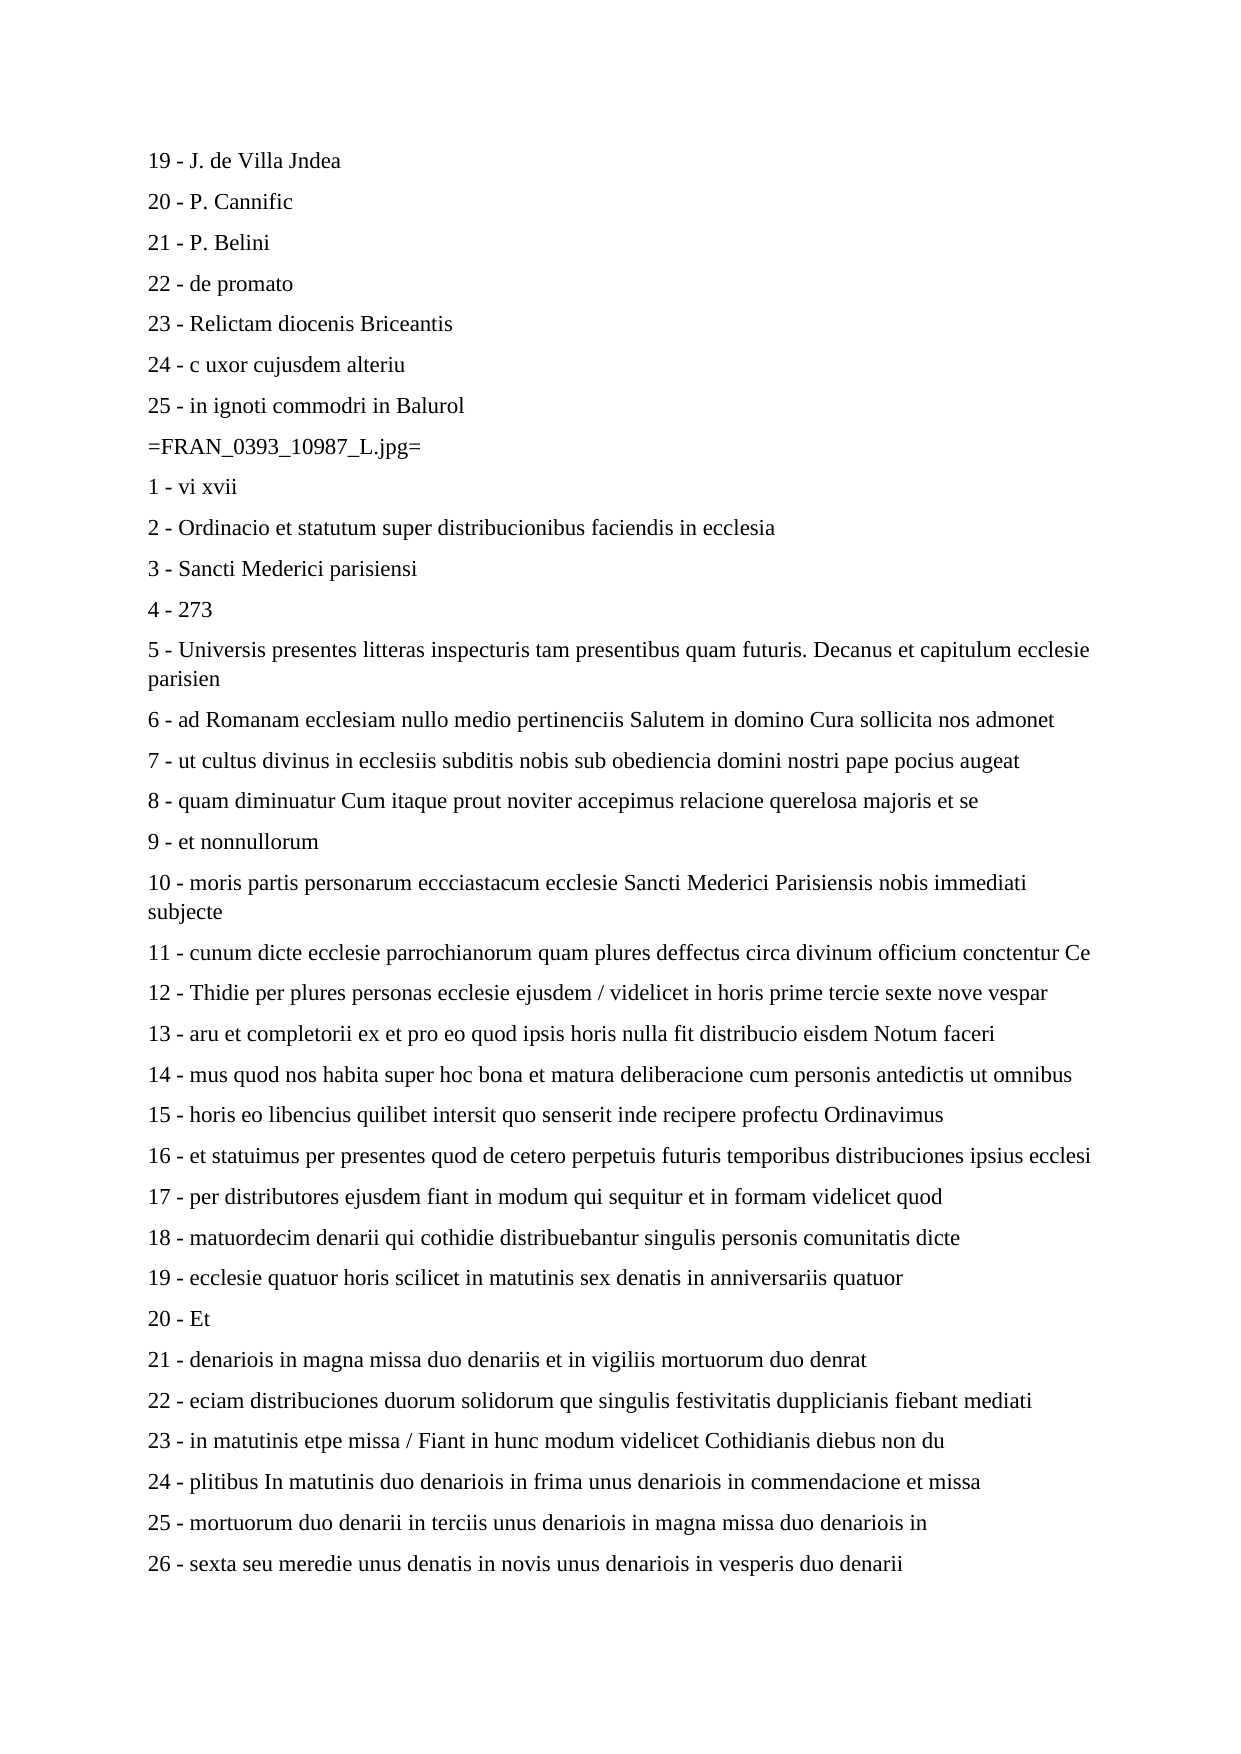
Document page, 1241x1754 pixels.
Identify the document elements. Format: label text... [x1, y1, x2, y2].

text 24 - plitibus In matutinis duo denariois in frima unus denariois in commendacione et missa [148, 1468, 1093, 1494]
text 16 - et statuimus per presentes quod de cetero perpetuis futuris temporibus distribuciones ipsius ecclesi [148, 1142, 1093, 1169]
text 6 - ad Romanam ecclesiam nullo medio pertinenciis Salutem in domino Cura sollicita nos admonet [148, 706, 1093, 732]
text 14 - mus quod nos habita super hoc bona et matura deliberacione cum personis antedictis ut omnibus [148, 1061, 1093, 1087]
text 7 - ut cultus divinus in ecclesiis subditis nobis sub obediencia domini nostri pape pocius augeat [148, 747, 1093, 773]
text 26 - sexta seu meredie unus denatis in novis unus denariois in vesperis duo denarii [148, 1549, 1093, 1576]
text 3 - Sancti Mederici parisiensi [148, 555, 1093, 581]
text 24 - c uxor cujusdem alteriu [148, 351, 1093, 378]
text 11 - cunum dicte ecclesie parrochianorum quam plures deffectus circa divinum officium conctentur Ce [148, 939, 1093, 965]
text 4 - 273 [148, 596, 1093, 622]
text 9 - et nonnullorum [148, 828, 1093, 854]
text 8 - quam diminuatur Cum itaque prout noviter accepimus relacione querelosa majoris et se [148, 787, 1093, 814]
text 25 - in ignoti commodri in Balurol [148, 392, 1093, 418]
text 25 - mortuorum duo denarii in terciis unus denariois in magna missa duo denariois in [148, 1509, 1093, 1535]
text 23 - Relictam diocenis Briceantis [148, 311, 1093, 337]
text 13 - aru et completorii ex et pro eo quod ipsis horis nulla fit distribucio eisdem Notum faceri [148, 1020, 1093, 1046]
text 15 - horis eo libencius quilibet intersit quo senserit inde recipere profectu Ordinavimus [148, 1102, 1093, 1128]
text 1 - vi xvii [148, 473, 1093, 500]
text 22 - de promato [148, 270, 1093, 296]
text 20 - P. Cannific [148, 188, 1093, 215]
text 21 - P. Belini [148, 229, 1093, 255]
text 22 - eciam distribuciones duorum solidorum que singulis festivitatis dupplicianis fiebant mediati [148, 1387, 1093, 1413]
text 10 - moris partis personarum eccciastacum ecclesie Sancti Mederici Parisiensis nobis immediati subjecte [148, 869, 1093, 924]
text 19 - J. de Villa Jndea [148, 148, 1093, 174]
text 18 - matuordecim denarii qui cothidie distribuebantur singulis personis comunitatis dicte [148, 1224, 1093, 1250]
text =FRAN_0393_10987_L.jpg= [148, 433, 1093, 459]
text 20 - Et [148, 1305, 1093, 1332]
text 12 - Thidie per plures personas ecclesie ejusdem / videlicet in horis prime tercie sexte nove vespar [148, 979, 1093, 1006]
text 5 - Universis presentes litteras inspecturis tam presentibus quam futuris. Decanus et capitulum ecclesie parisien [148, 636, 1093, 692]
text 21 - denariois in magna missa duo denariis et in vigiliis mortuorum duo denrat [148, 1346, 1093, 1372]
text 23 - in matutinis etpe missa / Fiant in hunc modum videlicet Cothidianis diebus non du [148, 1427, 1093, 1454]
text 19 - ecclesie quatuor horis scilicet in matutinis sex denatis in anniversariis quatuor [148, 1264, 1093, 1291]
text 17 - per distributores ejusdem fiant in modum qui sequitur et in formam videlicet quod [148, 1183, 1093, 1209]
text 2 - Ordinacio et statutum super distribucionibus faciendis in ecclesia [148, 514, 1093, 541]
